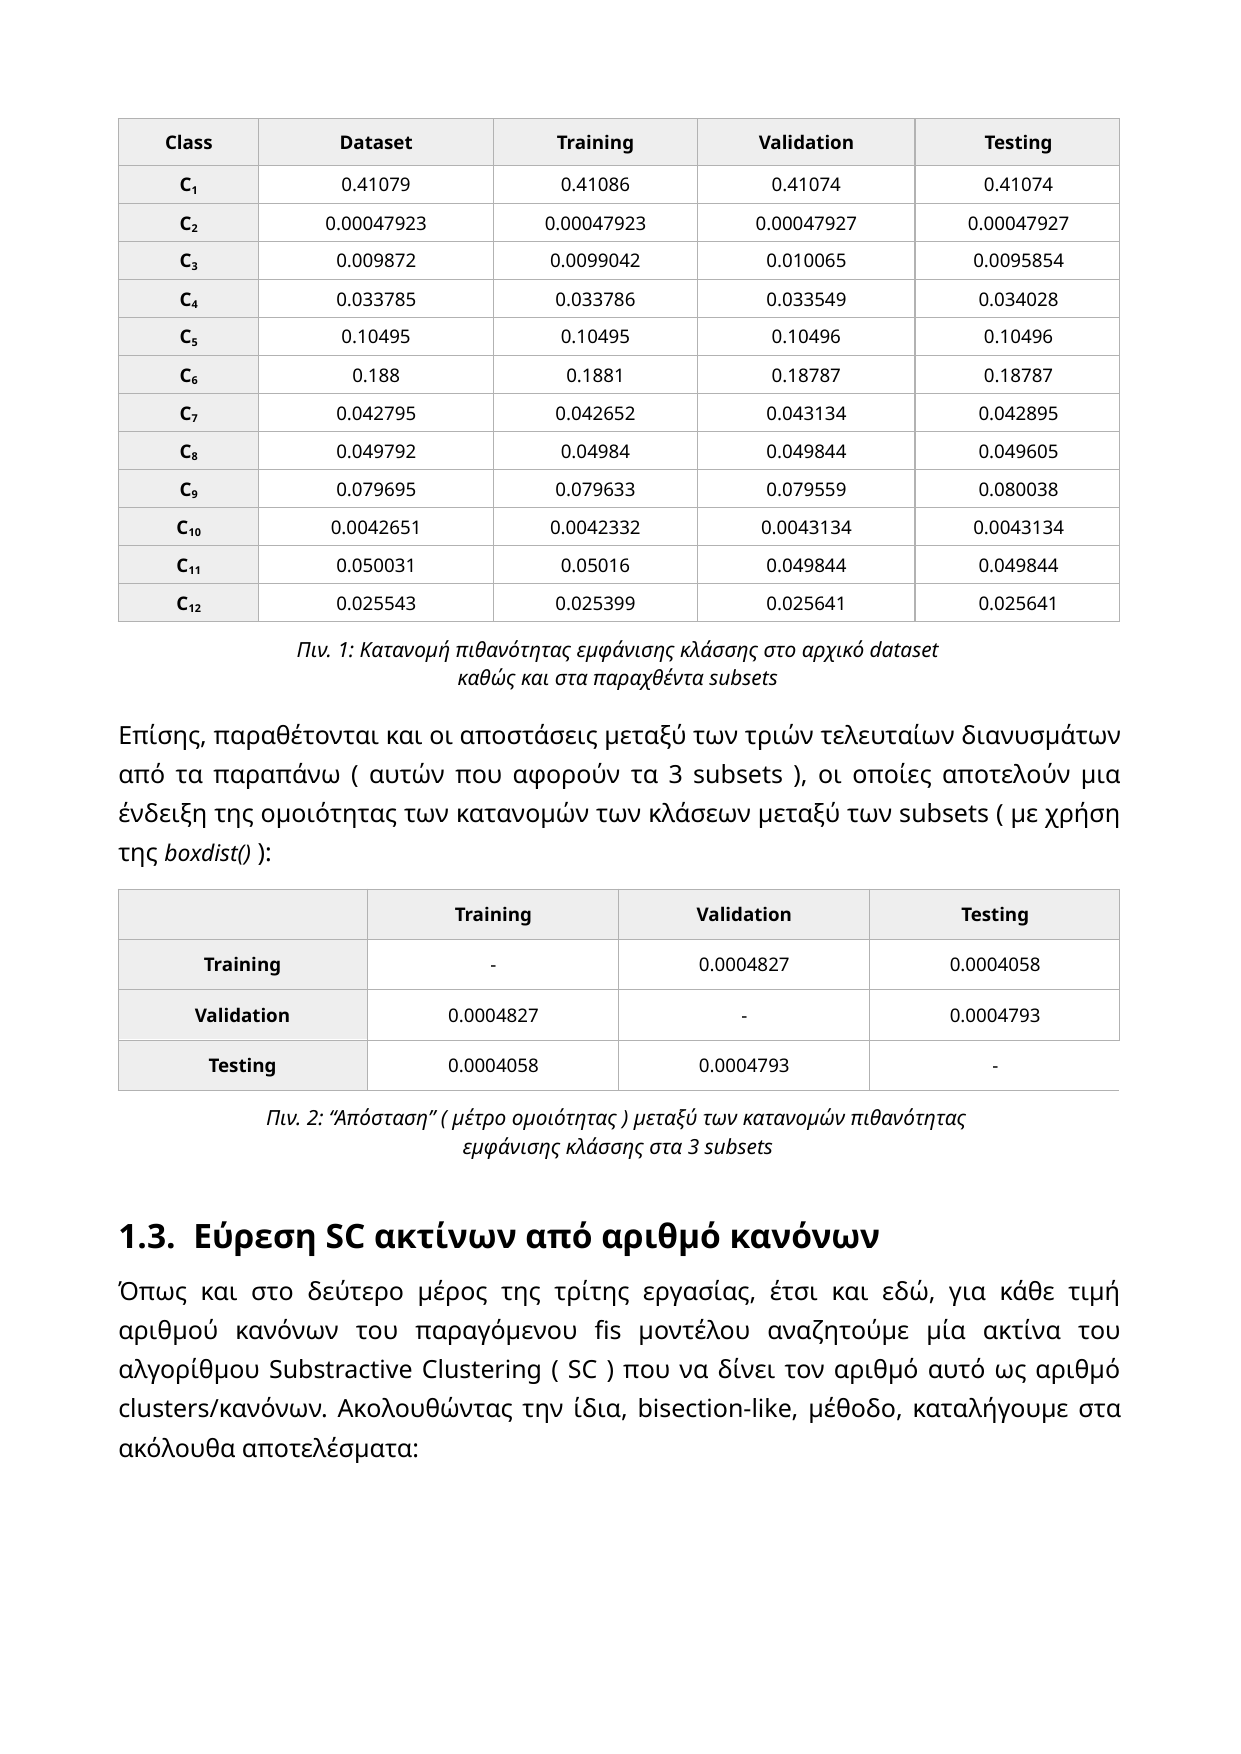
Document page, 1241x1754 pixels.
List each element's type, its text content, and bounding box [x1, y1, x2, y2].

table_cell 0.080038 [916, 470, 1119, 507]
table_cell Validation [119, 990, 367, 1039]
table_cell C3 [119, 242, 258, 279]
text Πιν. 2: “Απόσταση” ( μέτρο ομοιότητας ) μεταξύ των κατανομών πιθανότητας εμφάνισης κλάσσης στα 3 subsets [118, 1103, 1119, 1160]
table_cell 0.41074 [698, 166, 914, 203]
table_cell 0.10495 [494, 318, 697, 355]
table_cell C2 [119, 204, 258, 241]
table_cell 0.009872 [259, 242, 493, 279]
table_cell C4 [119, 280, 258, 317]
table_cell 0.042795 [259, 394, 493, 431]
table_header Training [368, 890, 618, 939]
table_cell 0.41086 [494, 166, 697, 203]
table_cell C6 [119, 356, 258, 393]
table_header Validation [698, 119, 914, 165]
table_cell 0.0004793 [870, 990, 1119, 1039]
table_cell C9 [119, 470, 258, 507]
table_cell 0.079695 [259, 470, 493, 507]
table_cell 0.0004827 [368, 990, 618, 1039]
table_header Testing [870, 890, 1119, 939]
table_cell 0.049844 [698, 432, 914, 469]
table_cell 0.033549 [698, 280, 914, 317]
table_cell 0.00047927 [698, 204, 914, 241]
table_cell 0.049792 [259, 432, 493, 469]
table_header [119, 890, 367, 939]
table_cell - [368, 940, 618, 989]
table_cell 0.1881 [494, 356, 697, 393]
table_cell C10 [119, 508, 258, 545]
table_cell 0.050031 [259, 546, 493, 583]
table_cell Testing [119, 1041, 367, 1090]
table_cell 0.042895 [916, 394, 1119, 431]
table_cell 0.0099042 [494, 242, 697, 279]
table_cell 0.0043134 [698, 508, 914, 545]
table_cell 0.0004793 [619, 1041, 869, 1090]
table_cell 0.049605 [916, 432, 1119, 469]
table_cell C1 [119, 166, 258, 203]
table_header Testing [916, 119, 1119, 165]
table_cell 0.033786 [494, 280, 697, 317]
table_cell 0.10496 [916, 318, 1119, 355]
table_cell 0.00047923 [494, 204, 697, 241]
table_cell 0.043134 [698, 394, 914, 431]
table_cell 0.025399 [494, 584, 697, 621]
table_cell - [619, 990, 869, 1039]
subtitle Εύρεση SC ακτίνων από αριθμό κανόνων [118, 1213, 1122, 1259]
table_cell 0.41079 [259, 166, 493, 203]
table_cell 0.025543 [259, 584, 493, 621]
text Όπως και στο δεύτερο μέρος της τρίτης εργασίας, έτσι και εδώ, για κάθε τιμή αριθμού κανόνων του παραγόμενου fis μοντέλου αναζητούμε μία ακτίνα του αλγορίθμου Substractive Clustering ( SC ) που να δίνει τον αριθμό αυτό ως αριθμό clusters/κανόνων. Ακολουθώντας την ίδια, bisection-like, μέθοδο, καταλήγουμε στα ακόλουθα αποτελέσματα: [118, 1274, 1122, 1464]
table_cell 0.079559 [698, 470, 914, 507]
table_cell 0.41074 [916, 166, 1119, 203]
table_cell 0.0004058 [870, 940, 1119, 989]
text Πιν. 1: Κατανομή πιθανότητας εμφάνισης κλάσσης στο αρχικό dataset καθώς και στα παραχθέντα subsets [118, 635, 1119, 692]
table_cell C12 [119, 584, 258, 621]
table_cell 0.18787 [916, 356, 1119, 393]
table_cell 0.0042332 [494, 508, 697, 545]
table_cell 0.025641 [916, 584, 1119, 621]
table_cell 0.10496 [698, 318, 914, 355]
table_cell 0.0043134 [916, 508, 1119, 545]
table_cell 0.049844 [916, 546, 1119, 583]
table_cell 0.079633 [494, 470, 697, 507]
table_cell 0.18787 [698, 356, 914, 393]
table_cell - [870, 1041, 1119, 1090]
table_cell 0.0004827 [619, 940, 869, 989]
table_cell C5 [119, 318, 258, 355]
table_cell 0.034028 [916, 280, 1119, 317]
table_header Class [119, 119, 258, 165]
table_cell C7 [119, 394, 258, 431]
table_cell 0.0004058 [368, 1041, 618, 1090]
table_cell 0.00047927 [916, 204, 1119, 241]
table_cell 0.188 [259, 356, 493, 393]
table_cell 0.00047923 [259, 204, 493, 241]
table_cell 0.04984 [494, 432, 697, 469]
table_header Validation [619, 890, 869, 939]
table_header Training [494, 119, 697, 165]
table_cell 0.025641 [698, 584, 914, 621]
table_cell 0.10495 [259, 318, 493, 355]
table_cell 0.0095854 [916, 242, 1119, 279]
table_cell 0.0042651 [259, 508, 493, 545]
table_cell C11 [119, 546, 258, 583]
table_cell 0.05016 [494, 546, 697, 583]
table_cell C8 [119, 432, 258, 469]
table_cell 0.033785 [259, 280, 493, 317]
table_cell Training [119, 940, 367, 989]
table_cell 0.010065 [698, 242, 914, 279]
table_header Dataset [259, 119, 493, 165]
table_cell 0.049844 [698, 546, 914, 583]
table_cell 0.042652 [494, 394, 697, 431]
text Επίσης, παραθέτονται και οι αποστάσεις μεταξύ των τριών τελευταίων διανυσμάτων από τα παραπάνω ( αυτών που αφορούν τα 3 subsets ), οι οποίες αποτελούν μια ένδειξη της ομοιότητας των κατανομών των κλάσεων μεταξύ των subsets ( με χρήση της boxdist() ): [118, 717, 1122, 869]
